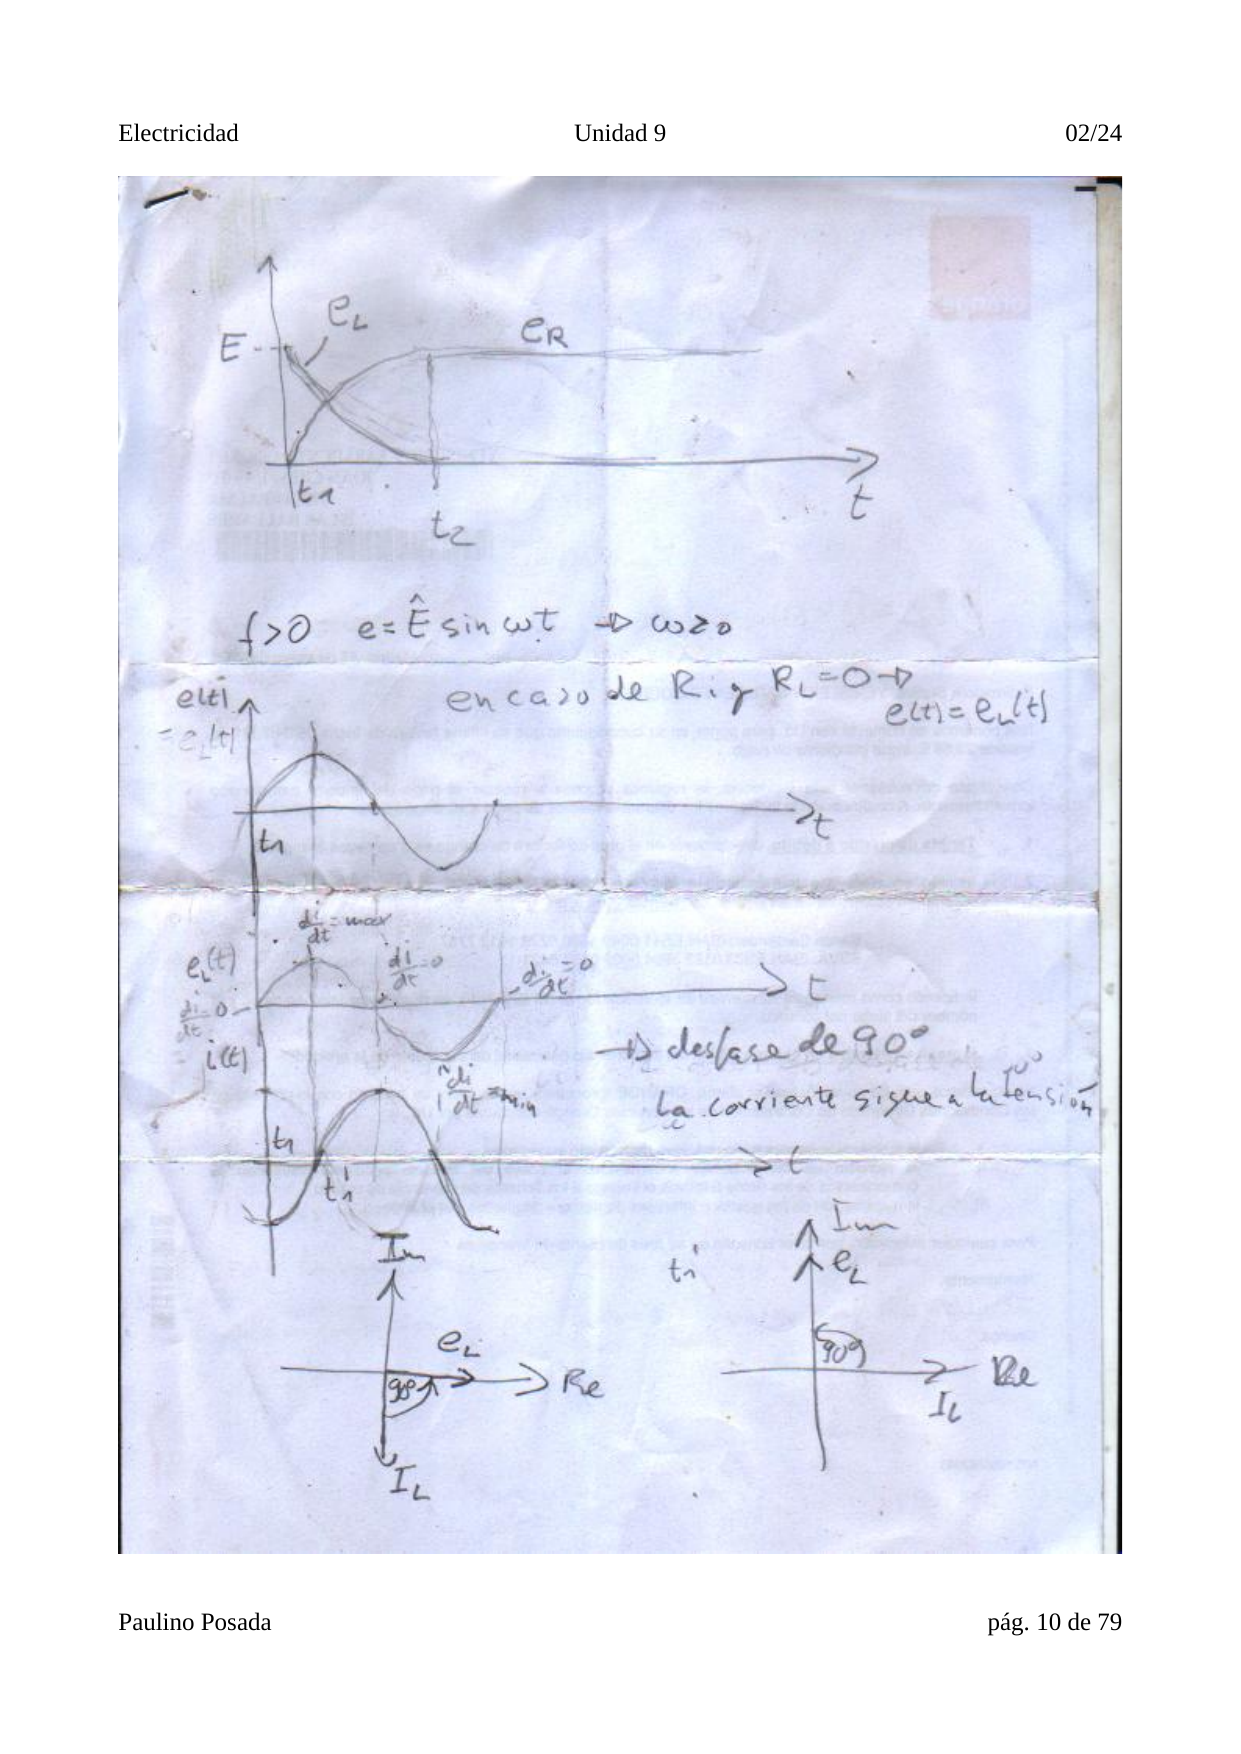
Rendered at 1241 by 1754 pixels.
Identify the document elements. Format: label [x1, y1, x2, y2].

picture [118, 176, 1123, 1554]
